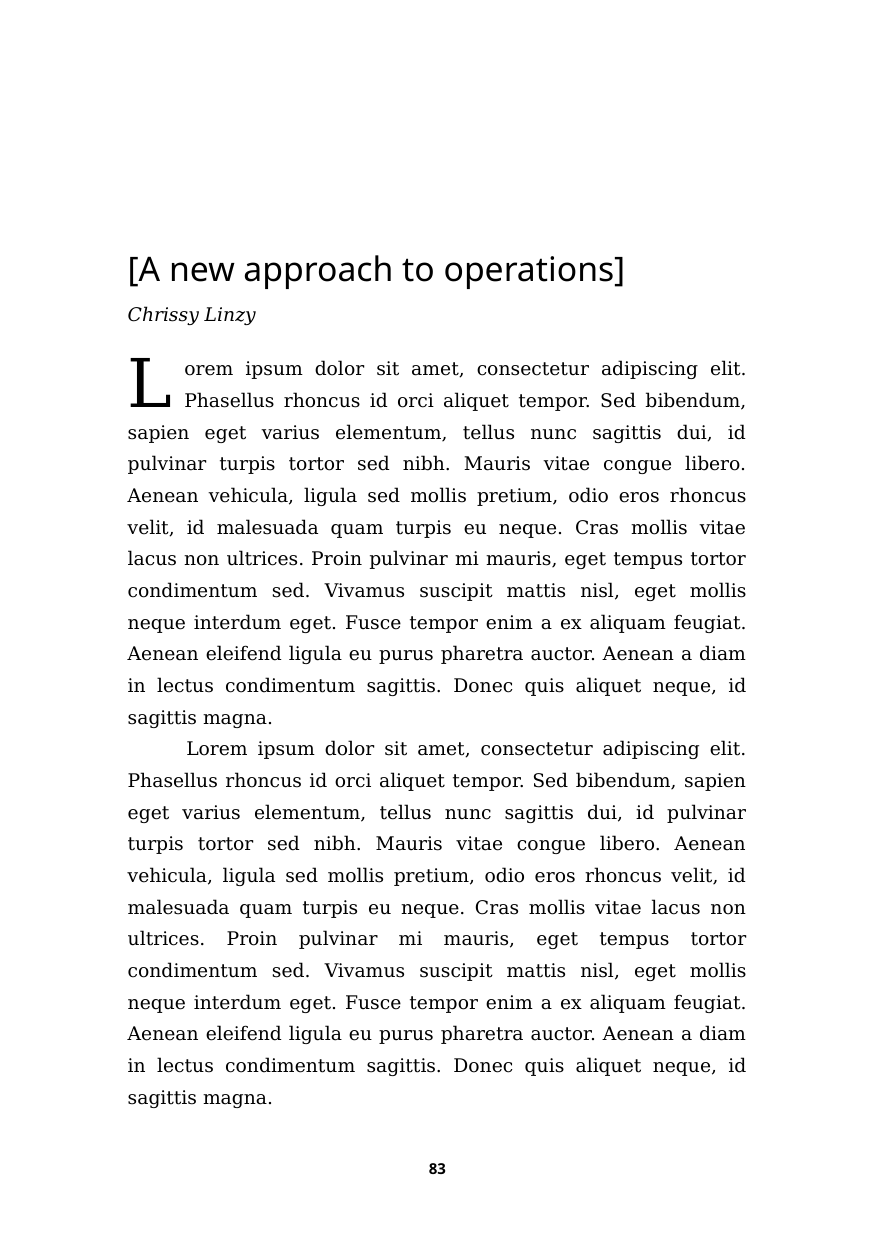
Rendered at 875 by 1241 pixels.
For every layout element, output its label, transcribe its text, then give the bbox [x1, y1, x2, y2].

subtitle [A new approach to operations] [127, 246, 747, 292]
text Chrissy Linzy [127, 304, 747, 326]
text Lorem ipsum dolor sit amet, consectetur adipiscing elit. Phasellus rhoncus id orci aliquet tempor. Sed bibendum, sapien eget varius elementum, tellus nunc sagittis dui, id pulvinar turpis tortor sed nibh. Mauris vitae congue libero. Aenean vehicula, ligula sed mollis pretium, odio eros rhoncus velit, id malesuada quam turpis eu neque. Cras mollis vitae lacus non ultrices. Proin pulvinar mi mauris, eget tempus tortor condimentum sed. Vivamus suscipit mattis nisl, eget mollis neque interdum eget. Fusce tempor enim a ex aliquam feugiat. Aenean eleifend ligula eu purus pharetra auctor. Aenean a diam in lectus condimentum sagittis. Donec quis aliquet neque, id sagittis magna. [127, 358, 747, 729]
text Lorem ipsum dolor sit amet, consectetur adipiscing elit. Phasellus rhoncus id orci aliquet tempor. Sed bibendum, sapien eget varius elementum, tellus nunc sagittis dui, id pulvinar turpis tortor sed nibh. Mauris vitae congue libero. Aenean vehicula, ligula sed mollis pretium, odio eros rhoncus velit, id malesuada quam turpis eu neque. Cras mollis vitae lacus non ultrices. Proin pulvinar mi mauris, eget tempus tortor condimentum sed. Vivamus suscipit mattis nisl, eget mollis neque interdum eget. Fusce tempor enim a ex aliquam feugiat. Aenean eleifend ligula eu purus pharetra auctor. Aenean a diam in lectus condimentum sagittis. Donec quis aliquet neque, id sagittis magna. [127, 738, 747, 1109]
